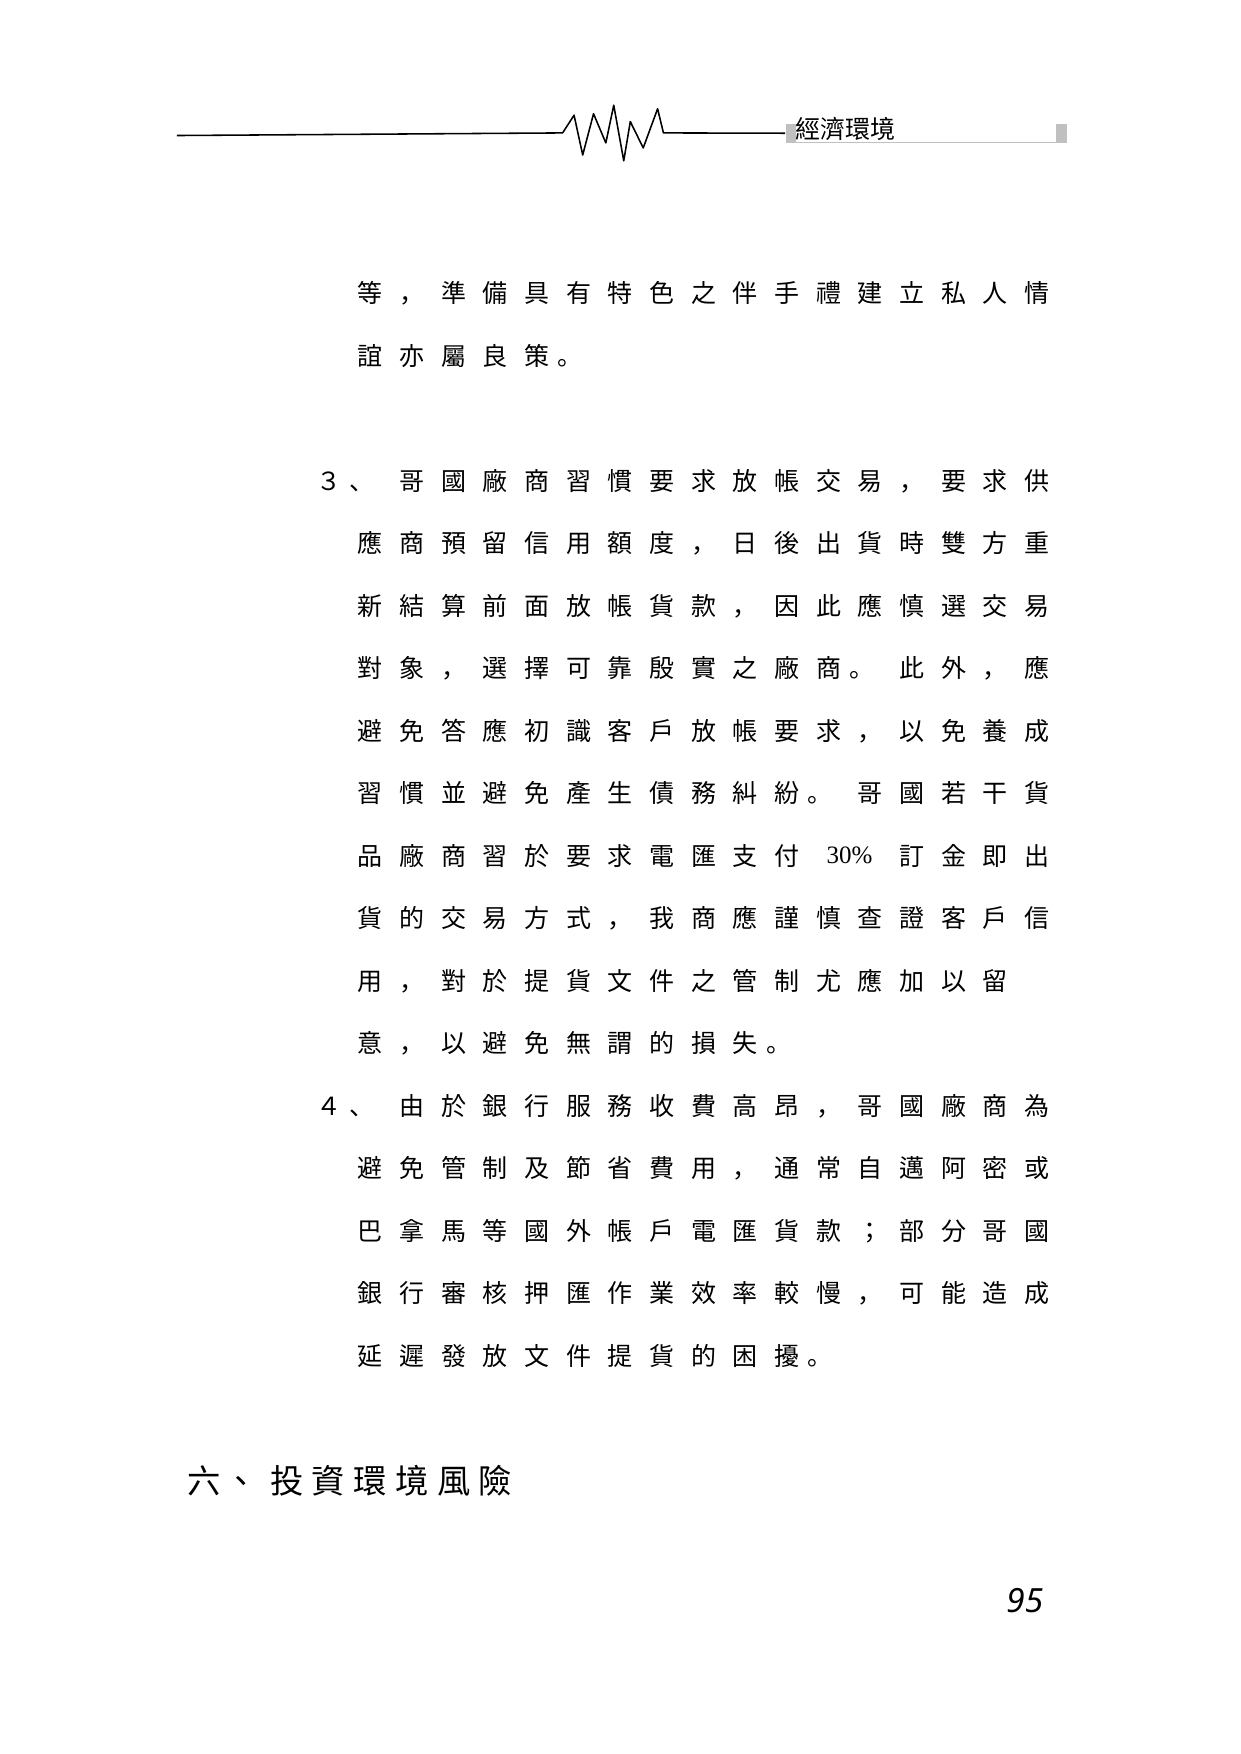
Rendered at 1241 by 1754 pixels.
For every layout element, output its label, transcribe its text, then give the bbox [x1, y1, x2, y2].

text ３、哥國廠商習慣要求放帳交易，要求供應商預留信用額度，日後出貨時雙方重新結算前面放帳貨款，因此應慎選交易對象，選擇可靠殷實之廠商。此外，應避免答應初識客戶放帳要求，以免養成習慣並避免產生債務糾紛。哥國若干貨品廠商習於要求電匯支付30%訂金即出貨的交易方式，我商應謹慎查證客戶信用，對於提貨文件之管制尤應加以留意，以避免無謂的損失。 [281, 438, 1058, 1063]
text 六、投資環境風險 [183, 1438, 1058, 1500]
text ４、由於銀行服務收費高昂，哥國廠商為避免管制及節省費用，通常自邁阿密或巴拿馬等國外帳戶電匯貨款；部分哥國銀行審核押匯作業效率較慢，可能造成延遲發放文件提貨的困擾。 [281, 1063, 1058, 1375]
text 等，準備具有特色之伴手禮建立私人情誼亦屬良策。 [281, 250, 1058, 375]
